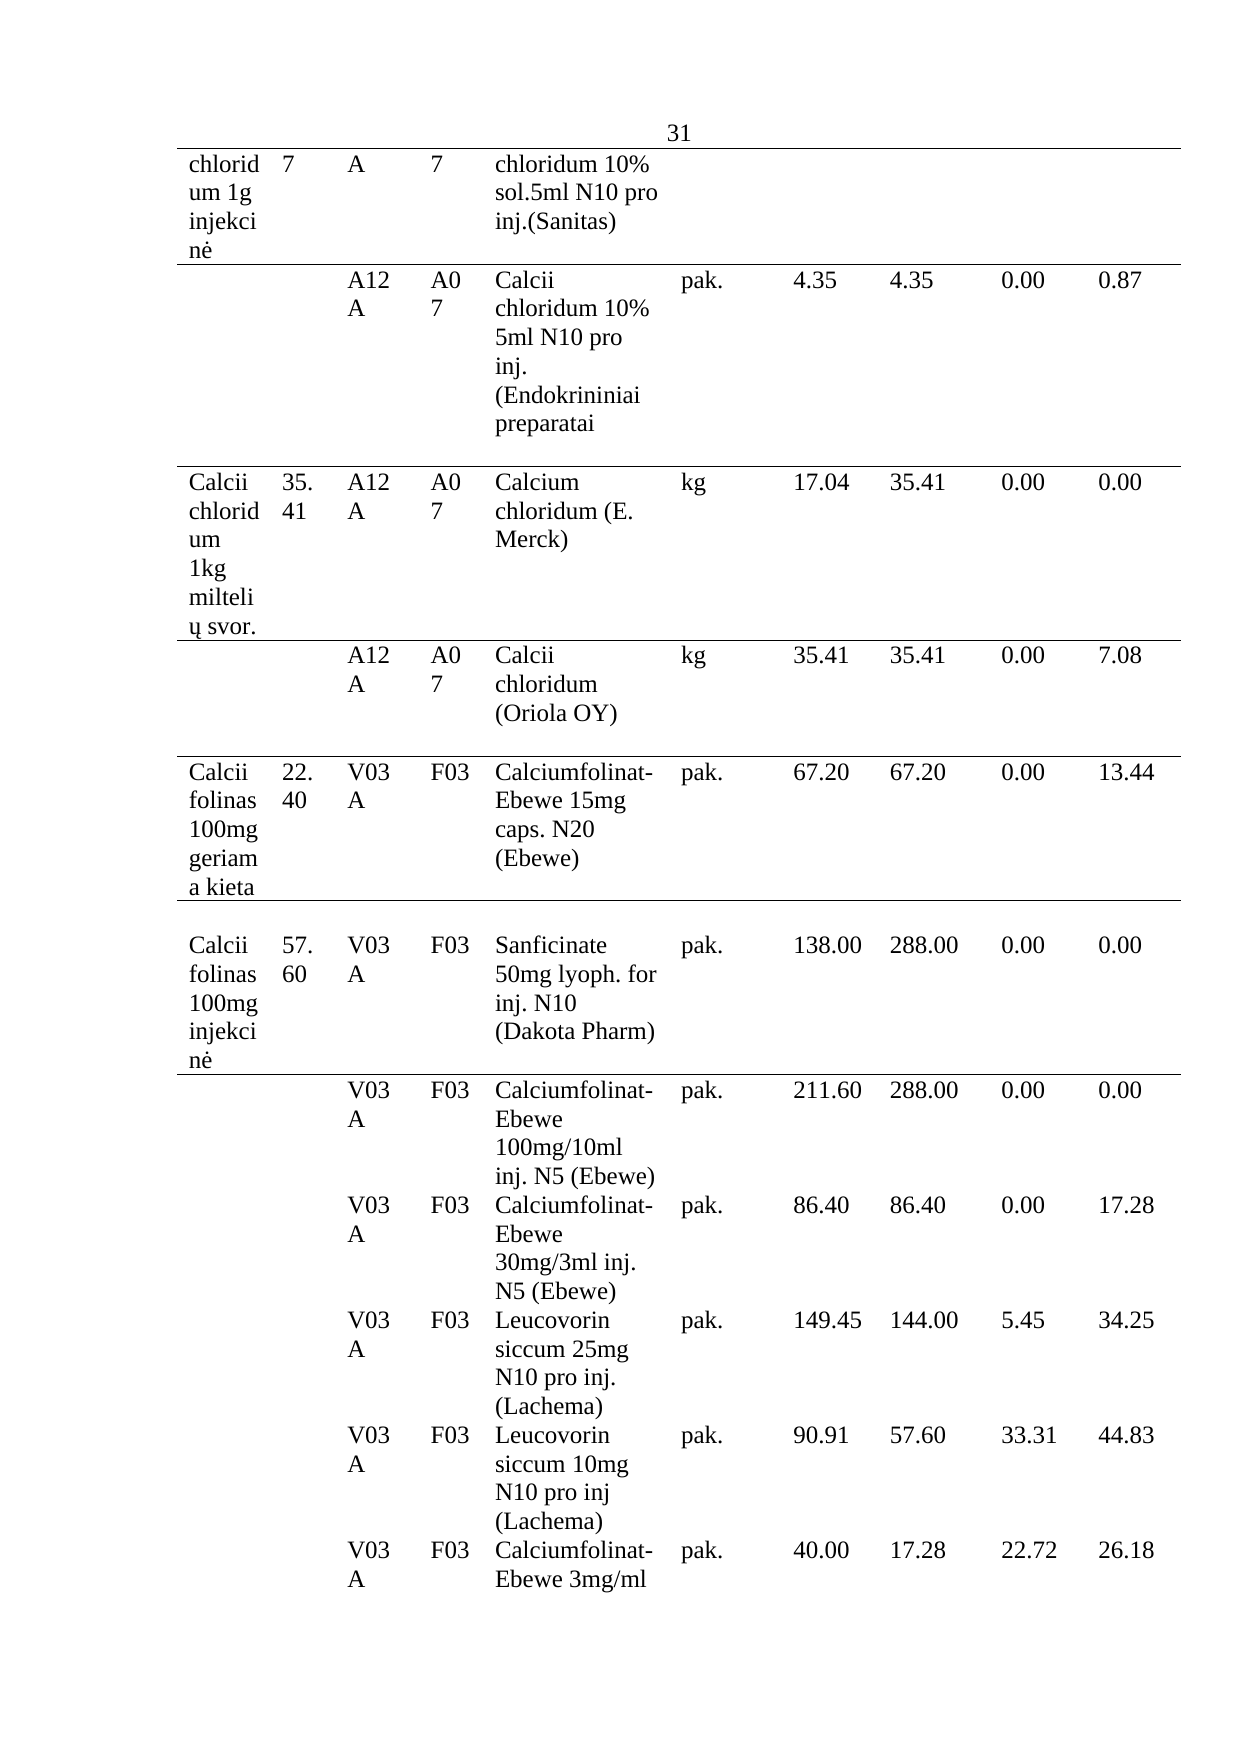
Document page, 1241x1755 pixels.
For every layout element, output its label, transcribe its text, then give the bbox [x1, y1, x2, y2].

table_cell [177, 727, 271, 756]
table_cell [271, 901, 336, 930]
table_cell 0.00 [990, 265, 1087, 437]
table_cell [177, 1535, 271, 1592]
table_cell [990, 727, 1087, 756]
table_cell Leucovorin siccum 10mg N10 pro inj (Lachema) [484, 1420, 669, 1535]
table_cell 57.60 [878, 1420, 990, 1535]
table_cell A12A [336, 641, 419, 727]
table_cell 86.40 [782, 1190, 878, 1305]
table_cell 86.40 [878, 1190, 990, 1305]
table_cell 40.00 [782, 1535, 878, 1592]
table_cell 35.41 [271, 467, 336, 639]
table_cell 44.83 [1087, 1420, 1181, 1535]
table_cell 0.00 [990, 1190, 1087, 1305]
table_cell [990, 901, 1087, 930]
table_cell pak. [670, 1190, 782, 1305]
table_cell V03A [336, 757, 419, 900]
table_cell [177, 901, 271, 930]
table_cell Calciumfolinat-Ebewe 30mg/3ml inj. N5 (Ebewe) [484, 1190, 669, 1305]
table_cell Calcii chloridum 10% 5ml N10 pro inj.(Endokrininiai preparatai [484, 265, 669, 437]
table_cell 0.00 [990, 930, 1087, 1074]
table_cell 57.60 [271, 930, 336, 1074]
table_cell 138.00 [782, 930, 878, 1074]
table_cell 35.41 [878, 641, 990, 727]
table_cell pak. [670, 1075, 782, 1190]
table_cell 17.28 [878, 1535, 990, 1592]
table_cell F03 [419, 1075, 483, 1190]
table_cell 7 [271, 149, 336, 264]
table_cell F03 [419, 1420, 483, 1535]
table_cell 4.35 [878, 265, 990, 437]
table_cell chloridum 10% sol.5ml N10 pro inj.(Sanitas) [484, 149, 669, 264]
table_cell [878, 149, 990, 264]
table_cell [670, 149, 782, 264]
table_cell F03 [419, 930, 483, 1074]
table_cell [670, 437, 782, 466]
table_cell [177, 437, 271, 466]
table_cell [177, 1075, 271, 1190]
table_cell V03A [336, 1535, 419, 1592]
table_cell pak. [670, 1420, 782, 1535]
table_cell [271, 265, 336, 437]
table_cell [990, 149, 1087, 264]
table_cell F03 [419, 1305, 483, 1420]
table_cell 22.40 [271, 757, 336, 900]
table_cell kg [670, 467, 782, 639]
table_cell [1087, 437, 1181, 466]
table_cell [177, 1305, 271, 1420]
table_cell [336, 437, 419, 466]
table_cell 26.18 [1087, 1535, 1181, 1592]
table_cell [878, 437, 990, 466]
table_cell 0.00 [990, 1075, 1087, 1190]
table_cell F03 [419, 1190, 483, 1305]
table_cell Calcium chloridum (E. Merck) [484, 467, 669, 639]
table_cell [177, 1190, 271, 1305]
table_cell [271, 1305, 336, 1420]
table_cell 7 [419, 149, 483, 264]
table_cell 67.20 [782, 757, 878, 900]
table_cell A12A [336, 265, 419, 437]
table_cell [271, 1075, 336, 1190]
table_cell 35.41 [782, 641, 878, 727]
table_cell chloridum 1g injekcinė [177, 149, 271, 264]
table_cell [782, 149, 878, 264]
table_cell [271, 641, 336, 727]
table_cell V03A [336, 1075, 419, 1190]
table_cell A07 [419, 641, 483, 727]
table_cell 144.00 [878, 1305, 990, 1420]
table_cell [484, 901, 669, 930]
table_cell Calciumfolinat-Ebewe 15mg caps. N20 (Ebewe) [484, 757, 669, 900]
table_cell [419, 437, 483, 466]
table_cell 0.00 [1087, 1075, 1181, 1190]
table_cell Sanficinate 50mg lyoph. for inj. N10 (Dakota Pharm) [484, 930, 669, 1074]
table_cell 288.00 [878, 1075, 990, 1190]
table_cell [271, 1420, 336, 1535]
table_cell [177, 1420, 271, 1535]
table_cell 22.72 [990, 1535, 1087, 1592]
table_cell 288.00 [878, 930, 990, 1074]
table_cell [1087, 149, 1181, 264]
table_cell Calcii folinas 100mg geriama kieta [177, 757, 271, 900]
table_cell 35.41 [878, 467, 990, 639]
table_cell [484, 727, 669, 756]
table_cell V03A [336, 1305, 419, 1420]
table_cell A12A [336, 467, 419, 639]
table_cell A07 [419, 467, 483, 639]
table_cell [419, 727, 483, 756]
table_cell 13.44 [1087, 757, 1181, 900]
table_cell Calcii chloridum 1kg miltelių svor. [177, 467, 271, 639]
table_cell Calcii chloridum (Oriola OY) [484, 641, 669, 727]
table_cell 17.28 [1087, 1190, 1181, 1305]
table_cell [1087, 901, 1181, 930]
table_cell A [336, 149, 419, 264]
table_cell 5.45 [990, 1305, 1087, 1420]
table_cell [336, 901, 419, 930]
table_cell Leucovorin siccum 25mg N10 pro inj. (Lachema) [484, 1305, 669, 1420]
table_cell [177, 641, 271, 727]
table_cell 34.25 [1087, 1305, 1181, 1420]
table_cell 4.35 [782, 265, 878, 437]
table_cell [878, 727, 990, 756]
table_cell [782, 727, 878, 756]
table_cell [878, 901, 990, 930]
table_cell 0.87 [1087, 265, 1181, 437]
table_cell Calciumfolinat-Ebewe 100mg/10ml inj. N5 (Ebewe) [484, 1075, 669, 1190]
table_cell [990, 437, 1087, 466]
table_cell [271, 1190, 336, 1305]
table_cell [271, 437, 336, 466]
table_cell 7.08 [1087, 641, 1181, 727]
table_cell [670, 901, 782, 930]
table_cell V03A [336, 1420, 419, 1535]
table_cell Calciumfolinat-Ebewe 3mg/ml [484, 1535, 669, 1592]
table_cell 211.60 [782, 1075, 878, 1190]
table_cell [419, 901, 483, 930]
table_cell kg [670, 641, 782, 727]
table_cell pak. [670, 930, 782, 1074]
table_cell 17.04 [782, 467, 878, 639]
table_cell [177, 265, 271, 437]
table_cell pak. [670, 757, 782, 900]
table_cell pak. [670, 265, 782, 437]
table_cell [782, 437, 878, 466]
table_cell [271, 727, 336, 756]
table_cell [336, 727, 419, 756]
table_cell [782, 901, 878, 930]
table_cell 0.00 [990, 757, 1087, 900]
table_cell A07 [419, 265, 483, 437]
table_cell 0.00 [1087, 930, 1181, 1074]
table_cell 0.00 [990, 641, 1087, 727]
table_cell Calcii folinas 100mg injekcinė [177, 930, 271, 1074]
table_cell [670, 727, 782, 756]
table_cell F03 [419, 757, 483, 900]
table_cell [271, 1535, 336, 1592]
table_cell 90.91 [782, 1420, 878, 1535]
table_cell 33.31 [990, 1420, 1087, 1535]
table_cell 0.00 [990, 467, 1087, 639]
table_cell 149.45 [782, 1305, 878, 1420]
table_cell F03 [419, 1535, 483, 1592]
table_cell V03A [336, 1190, 419, 1305]
table_cell V03A [336, 930, 419, 1074]
table_cell 67.20 [878, 757, 990, 900]
table_cell 0.00 [1087, 467, 1181, 639]
table_cell [1087, 727, 1181, 756]
table_cell pak. [670, 1305, 782, 1420]
table_cell pak. [670, 1535, 782, 1592]
table_cell [484, 437, 669, 466]
